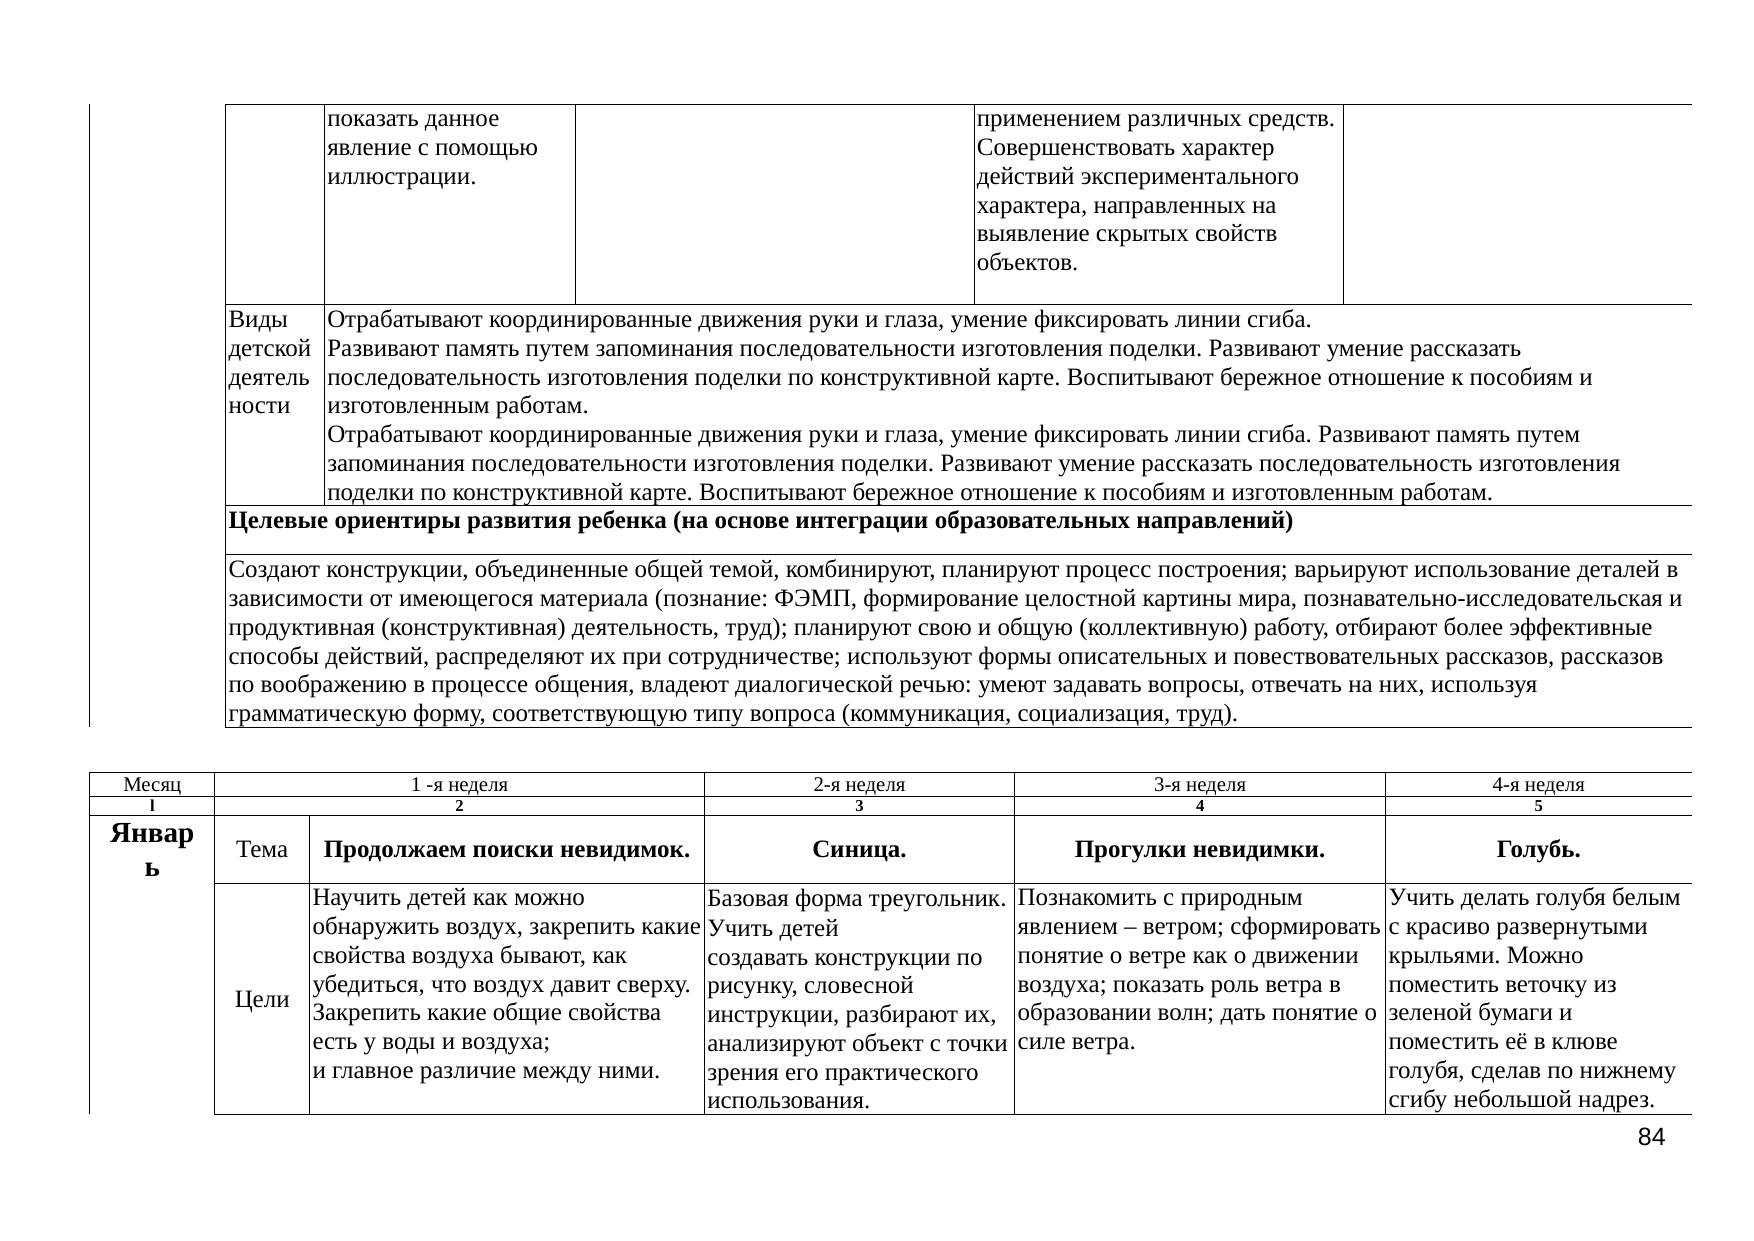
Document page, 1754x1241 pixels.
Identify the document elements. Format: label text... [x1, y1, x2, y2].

table_cell Создают конструкции, объединенные общей темой, комбинируют, планируют процесс построения; варьируют использование деталей в зависимости от имеющегося материала (познание: ФЭМП, формирование целостной картины мира, познавательно-исследовательская и продуктивная (конструктивная) деятельность, труд); планируют свою и общую (коллективную) работу, отбирают более эффективные способы действий, распределяют их при сотрудничестве; используют формы описательных и повествовательных рассказов, рассказов по воображению в процессе общения, владеют диалогической речью: умеют задавать вопросы, отвечать на них, используя грамматическую форму, соответствующую типу вопроса (коммуникация, социализация, труд). [226, 555, 1692, 727]
table_header Месяц [90, 773, 214, 796]
table_cell l [90, 797, 214, 815]
table_cell Отрабатывают координированные движения руки и глаза, умение фиксировать линии сгиба. Развивают память путем запоминания последовательности изготовления поделки. Развивают умение рассказать последовательность изготовления поделки по конструктивной карте. Воспитывают бережное отношение к пособиям и изготовленным работам. Отрабатывают координированные движения руки и глаза, умение фиксировать линии сгиба. Развивают память путем запоминания последовательности изготовления поделки. Развивают умение рассказать последовательность изготовления поделки по конструктивной карте. Воспитывают бережное отношение к пособиям и изготовленным работам. [325, 305, 1692, 505]
table_cell [1344, 105, 1692, 304]
table_cell 3 [705, 797, 1014, 815]
table_cell [90, 554, 225, 727]
table_cell [90, 104, 225, 304]
table_cell Январь [90, 816, 214, 882]
table_cell 5 [1386, 797, 1692, 815]
table_cell Познакомить с природным явлением – ветром; сформировать понятие о ветре как о движении воздуха; показать роль ветра в образовании волн; дать понятие о силе ветра. [1015, 884, 1385, 1114]
table_cell Виды детской деятельности [226, 305, 324, 505]
table_header 4-я неделя [1386, 773, 1692, 796]
table_cell Тема [215, 816, 309, 882]
table_cell Базовая форма треугольник. Учить детей создавать конструкции по рисунку, словесной инструкции, разбирают их, анализируют объект с точки зрения его практического использования. [705, 884, 1014, 1114]
table_cell Продолжаем поиски невидимок. [310, 816, 704, 882]
table_cell 2 [215, 797, 704, 815]
table_cell [90, 304, 225, 505]
table_cell [226, 105, 324, 304]
table_header 2-я неделя [705, 773, 1014, 796]
table_header 3-я неделя [1015, 773, 1385, 796]
table_cell Научить детей как можно обнаружить воздух, закрепить какие свойства воздуха бывают, как убедиться, что воздух давит сверху. Закрепить какие общие свойства есть у воды и воздуха; и главное различие между ними. [310, 884, 704, 1114]
table_cell 4 [1015, 797, 1385, 815]
table_cell применением различных средств. Совершенствовать характер действий экспериментального характера, направленных на выявление скрытых свойств объектов. [975, 105, 1343, 304]
table_cell [576, 105, 974, 304]
table_cell Цели [215, 884, 309, 1114]
table_header 1 -я неделя [215, 773, 704, 796]
table_cell [90, 505, 225, 554]
table_cell показать данное явление с помощью иллюстрации. [325, 105, 575, 304]
table_cell Голубь. [1386, 816, 1692, 882]
table_cell Прогулки невидимки. [1015, 816, 1385, 882]
table_cell Синица. [705, 816, 1014, 882]
table_cell Целевые ориентиры развития ребенка (на основе интеграции образовательных направлений) [226, 506, 1692, 554]
table_cell [90, 883, 214, 1114]
table_cell Учить делать голубя белым с красиво развернутыми крыльями. Можно поместить веточку из зеленой бумаги и поместить её в клюве голубя, сделав по нижнему сгибу небольшой надрез. [1386, 884, 1692, 1114]
